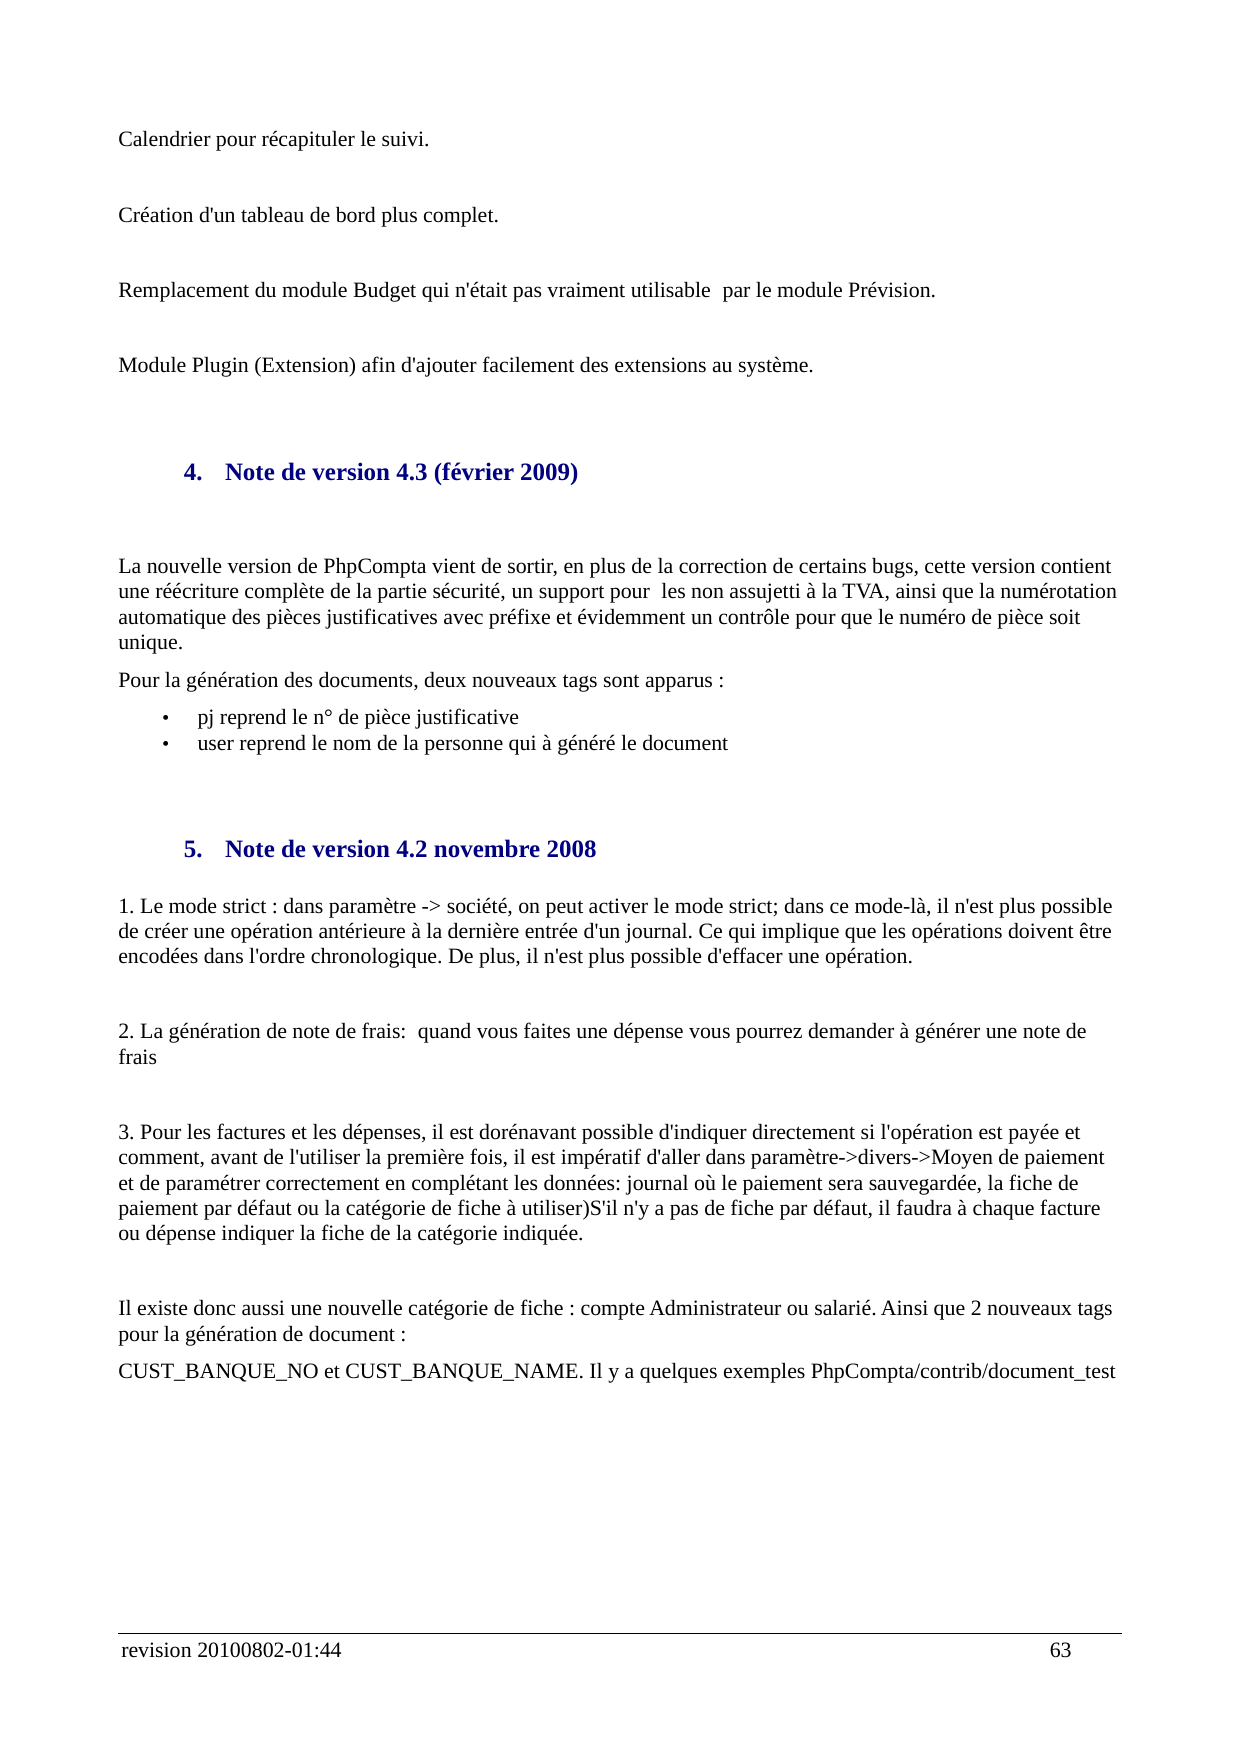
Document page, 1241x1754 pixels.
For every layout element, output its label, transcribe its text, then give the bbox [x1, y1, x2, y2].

subtitle Note de version 4.3 (février 2009) [177, 457, 1122, 486]
list pj reprend le n° de pièce justificative [162, 704, 1122, 729]
text CUST_BANQUE_NO et CUST_BANQUE_NAME. Il y a quelques exemples PhpCompta/contrib/document_test [118, 1358, 1122, 1383]
text 3. Pour les factures et les dépenses, il est dorénavant possible d'indiquer directement si l'opération est payée et comment, avant de l'utiliser la première fois, il est impératif d'aller dans paramètre->divers->Moyen de paiement et de paramétrer correctement en complétant les données: journal où le paiement sera sauvegardée, la fiche de paiement par défaut ou la catégorie de fiche à utiliser)S'il n'y a pas de fiche par défaut, il faudra à chaque facture ou dépense indiquer la fiche de la catégorie indiquée. [118, 1119, 1122, 1245]
text 1. Le mode strict : dans paramètre -> société, on peut activer le mode strict; dans ce mode-là, il n'est plus possible de créer une opération antérieure à la dernière entrée d'un journal. Ce qui implique que les opérations doivent être encodées dans l'ordre chronologique. De plus, il n'est plus possible d'effacer une opération. [118, 893, 1122, 968]
text 2. La génération de note de frais: quand vous faites une dépense vous pourrez demander à générer une note de frais [118, 1018, 1122, 1069]
text La nouvelle version de PhpCompta vient de sortir, en plus de la correction de certains bugs, cette version contient une réécriture complète de la partie sécurité, un support pour les non assujetti à la TVA, ainsi que la numérotation automatique des pièces justificatives avec préfixe et évidemment un contrôle pour que le numéro de pièce soit unique. [118, 553, 1122, 654]
text Remplacement du module Budget qui n'était pas vraiment utilisable par le module Prévision. [118, 277, 1122, 302]
text Il existe donc aussi une nouvelle catégorie de fiche : compte Administrateur ou salarié. Ainsi que 2 nouveaux tags pour la génération de document : [118, 1295, 1122, 1346]
subtitle Note de version 4.2 novembre 2008 [177, 834, 1122, 863]
text Pour la génération des documents, deux nouveaux tags sont apparus : [118, 667, 1122, 692]
text Création d'un tableau de bord plus complet. [118, 202, 1122, 227]
list user reprend le nom de la personne qui à généré le document [162, 729, 1122, 755]
text Calendrier pour récapituler le suivi. [118, 126, 1122, 151]
text Module Plugin (Extension) afin d'ajouter facilement des extensions au système. [118, 352, 1122, 378]
